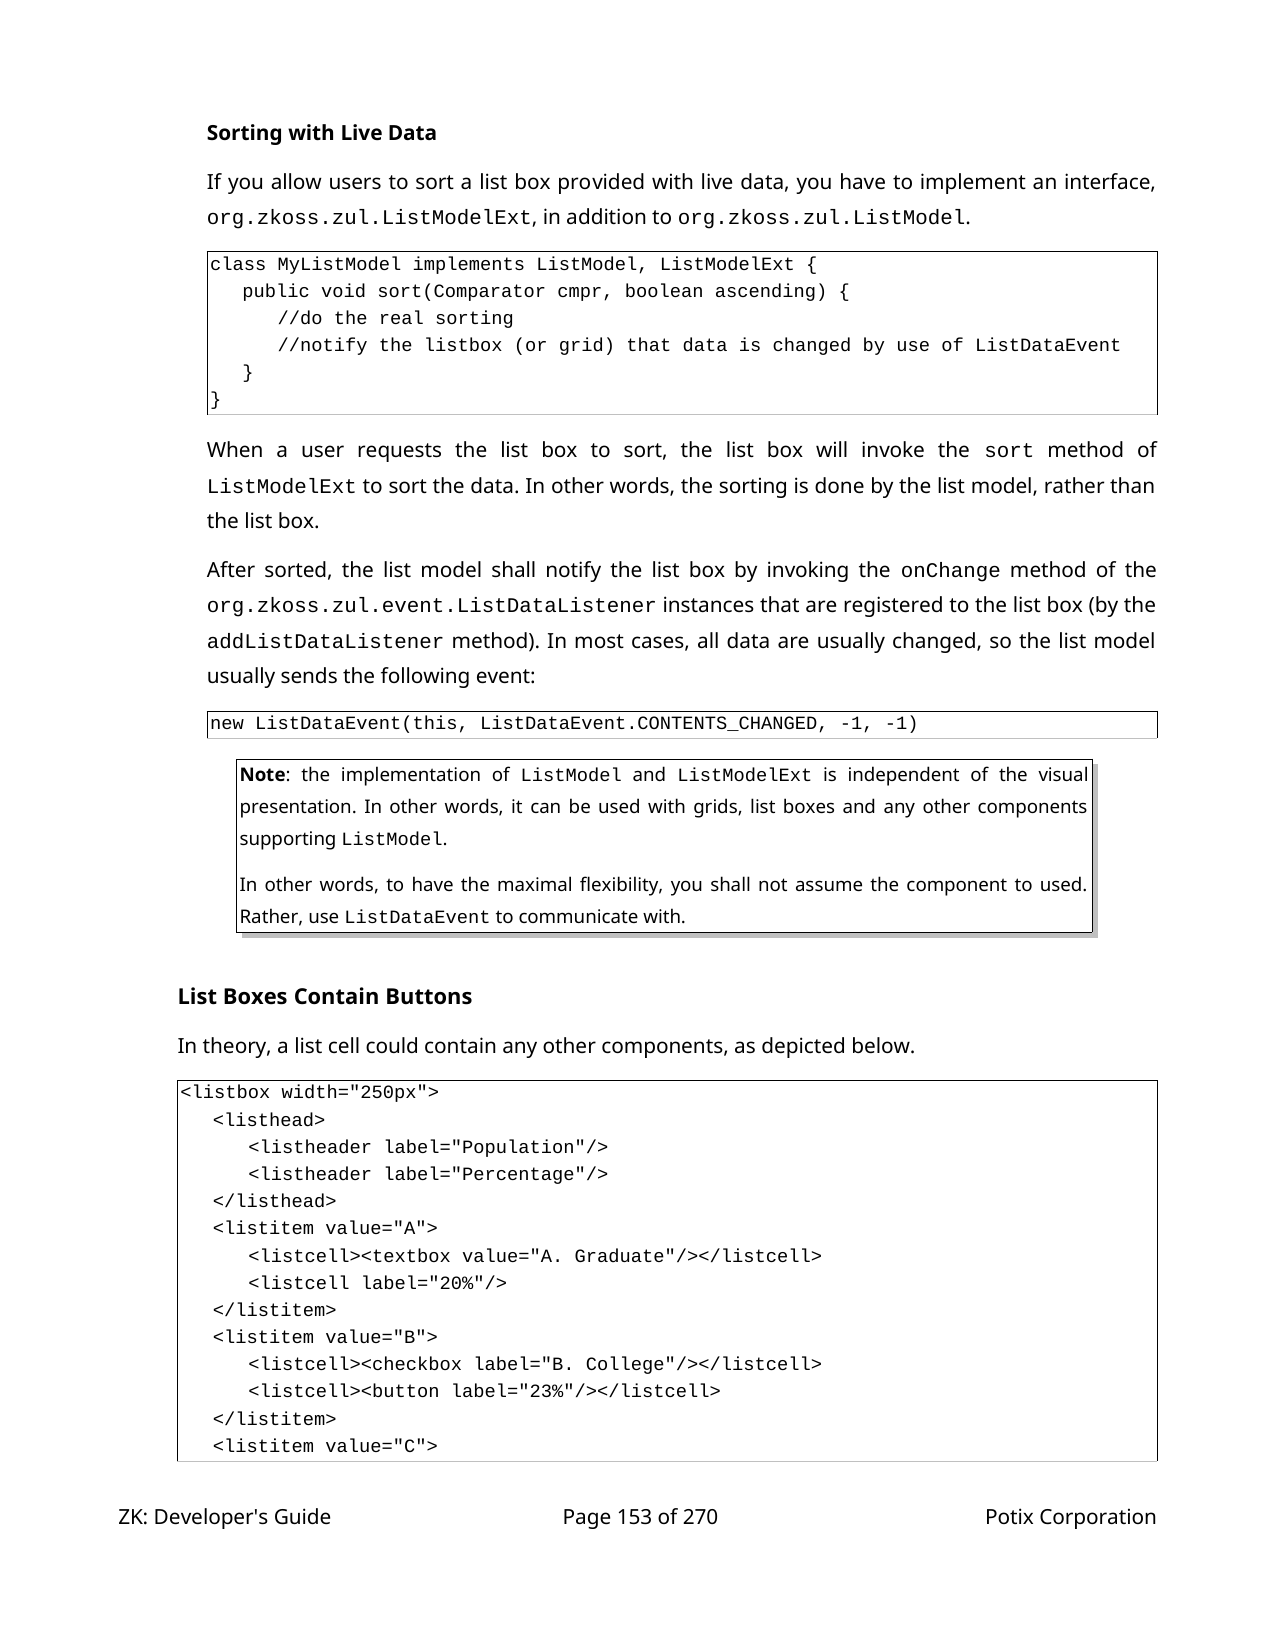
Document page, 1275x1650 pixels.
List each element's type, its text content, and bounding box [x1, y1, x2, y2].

text When a user requests the list box to sort, the list box will invoke the sort method of ListModelExt to sort the data. In other words, the sorting is done by the list model, rather than the list box. [207, 435, 1157, 534]
text </listitem> [178, 1298, 1157, 1322]
text <listcell><textbox value="A. Graduate"/></listcell> [178, 1243, 1157, 1268]
text <listitem value="A"> [178, 1216, 1157, 1241]
text <listcell><button label="23%"/></listcell> [178, 1379, 1157, 1404]
text public void sort(Comparator cmpr, boolean ascending) { [208, 278, 1157, 303]
text <listheader label="Population"/> [178, 1135, 1157, 1159]
subtitle List Boxes Contain Buttons [177, 981, 1157, 1011]
text In theory, a list cell could contain any other components, as depicted below. [177, 1031, 1157, 1060]
text </listitem> [178, 1407, 1157, 1431]
text class MyListModel implements ListModel, ListModelExt { [208, 252, 1157, 276]
text new ListDataEvent(this, ListDataEvent.CONTENTS_CHANGED, -1, -1) [208, 712, 1157, 738]
text } [208, 387, 1157, 414]
text <listcell><checkbox label="B. College"/></listcell> [178, 1352, 1157, 1376]
text //notify the listbox (or grid) that data is changed by use of ListDataEvent [208, 333, 1157, 357]
subtitle Sorting with Live Data [207, 118, 1157, 146]
text If you allow users to sort a list box provided with live data, you have to implement an interface, org.zkoss.zul.ListModelExt, in addition to org.zkoss.zul.ListModel. [207, 167, 1157, 231]
text } [208, 360, 1157, 384]
text <listbox width="250px"> [178, 1081, 1157, 1104]
text //do the real sorting [208, 306, 1157, 330]
text After sorted, the list model shall notify the list box by invoking the onChange method of the org.zkoss.zul.event.ListDataListener instances that are registered to the list box (by the addListDataListener method). In most cases, all data are usually changed, so the list model usually sends the following event: [207, 555, 1157, 690]
text <listcell label="20%"/> [178, 1271, 1157, 1295]
text </listhead> [178, 1189, 1157, 1213]
text <listheader label="Percentage"/> [178, 1162, 1157, 1186]
text <listhead> [178, 1107, 1157, 1132]
text <listitem value="B"> [178, 1325, 1157, 1349]
text In other words, to have the maximal flexibility, you shall not assume the component to used. Rather, use ListDataEvent to communicate with. [237, 869, 1092, 932]
text Note: the implementation of ListModel and ListModelExt is independent of the visual presentation. In other words, it can be used with grids, list boxes and any other components supporting ListModel. [237, 760, 1092, 851]
text <listitem value="C"> [178, 1434, 1157, 1461]
